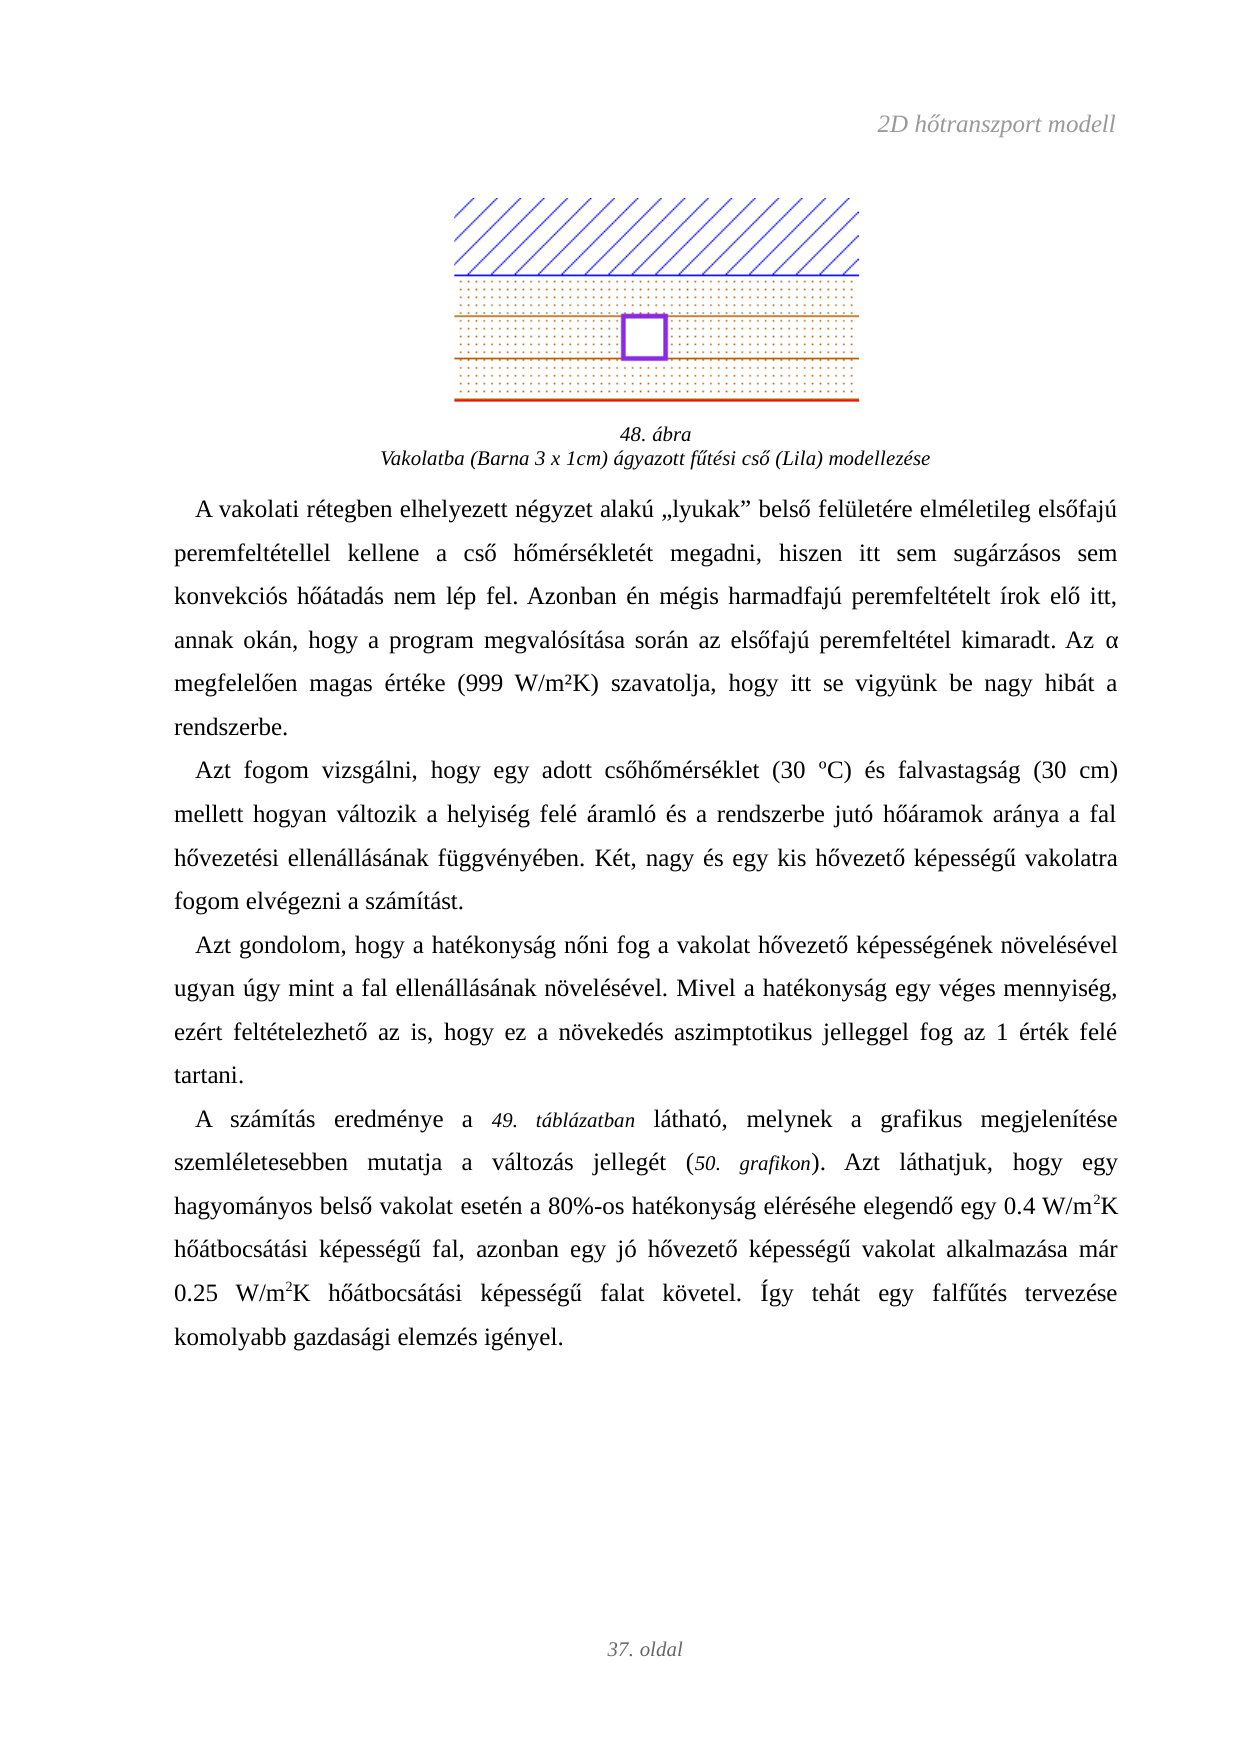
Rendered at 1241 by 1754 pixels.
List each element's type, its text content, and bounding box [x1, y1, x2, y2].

text 48. ábra [174, 422, 1118, 446]
text A számítás eredménye a 49. táblázatban látható, melynek a grafikus megjelenítése szemléletesebben mutatja a változás jellegét (50. grafikon). Azt láthatjuk, hogy egy hagyományos belső vakolat esetén a 80%-os hatékonyság eléréséhe elegendő egy 0.4 W/m2K hőátbocsátási képességű fal, azonban egy jó hővezető képességű vakolat alkalmazása már 0.25 W/m2K hőátbocsátási képességű falat követel. Így tehát egy falfűtés tervezése komolyabb gazdasági elemzés igényel. [174, 1104, 1118, 1351]
picture [454, 198, 859, 408]
text Vakolatba (Barna 3 x 1cm) ágyazott fűtési cső (Lila) modellezése [174, 446, 1118, 470]
text Azt fogom vizsgálni, hogy egy adott csőhőmérséklet (30 ºC) és falvastagság (30 cm) mellett hogyan változik a helyiség felé áramló és a rendszerbe jutó hőáramok aránya a fal hővezetési ellenállásának függvényében. Két, nagy és egy kis hővezető képességű vakolatra fogom elvégezni a számítást. [174, 755, 1118, 915]
text Azt gondolom, hogy a hatékonyság nőni fog a vakolat hővezető képességének növelésével ugyan úgy mint a fal ellenállásának növelésével. Mivel a hatékonyság egy véges mennyiség, ezért feltételezhető az is, hogy ez a növekedés aszimptotikus jelleggel fog az 1 érték felé tartani. [174, 929, 1118, 1089]
text A vakolati rétegben elhelyezett négyzet alakú „lyukak” belső felületére elméletileg elsőfajú peremfeltétellel kellene a cső hőmérsékletét megadni, hiszen itt sem sugárzásos sem konvekciós hőátadás nem lép fel. Azonban én mégis harmadfajú peremfeltételt írok elő itt, annak okán, hogy a program megvalósítása során az elsőfajú peremfeltétel kimaradt. Az α megfelelően magas értéke (999 W/m²K) szavatolja, hogy itt se vigyünk be nagy hibát a rendszerbe. [174, 494, 1118, 741]
